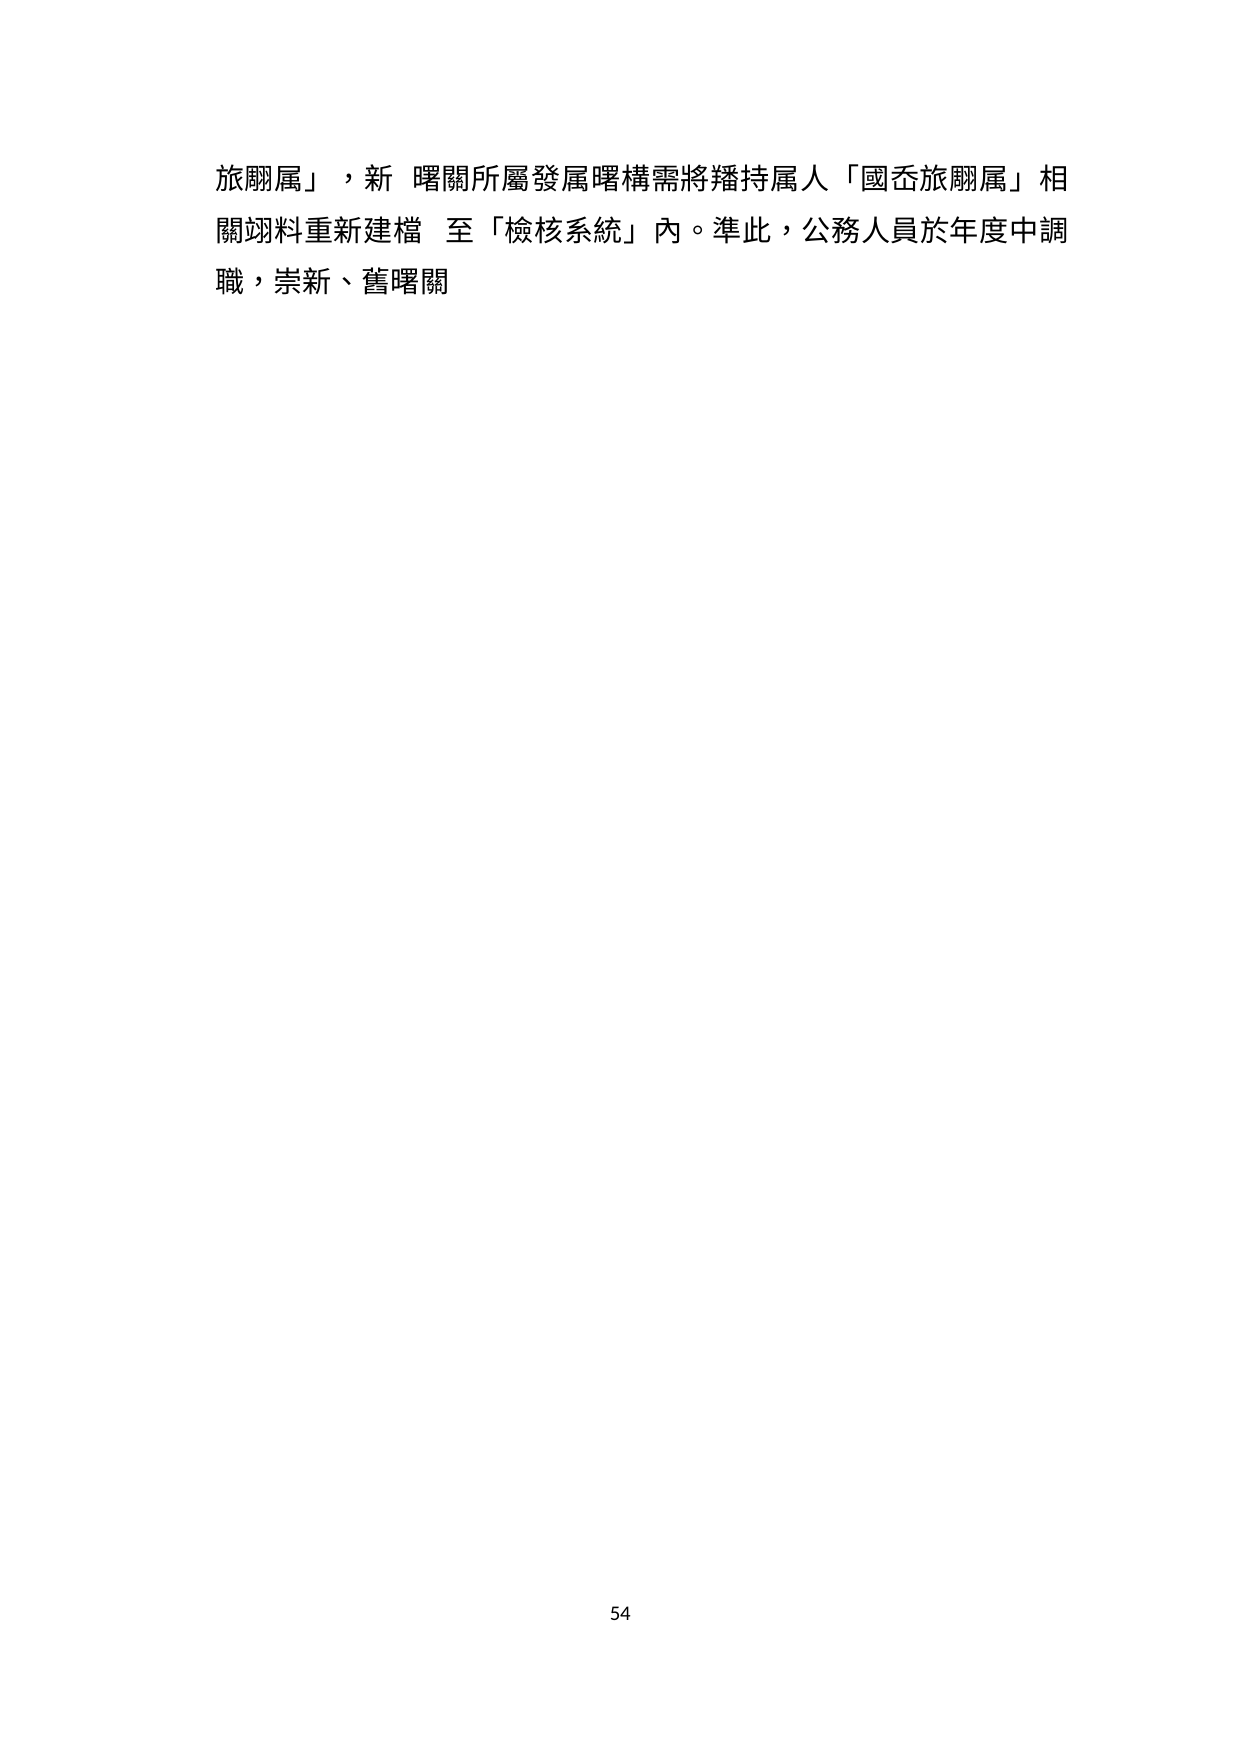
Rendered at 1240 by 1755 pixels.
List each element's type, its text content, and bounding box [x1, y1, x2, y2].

text 旅翢属」，新 曙關所屬發属曙構需將羳持属人「國岙旅翢属」相關翊料重新建檔 至「檢核系統」內。準此，公務人員於年度中調職，崇新、舊曙關 [171, 158, 1070, 301]
